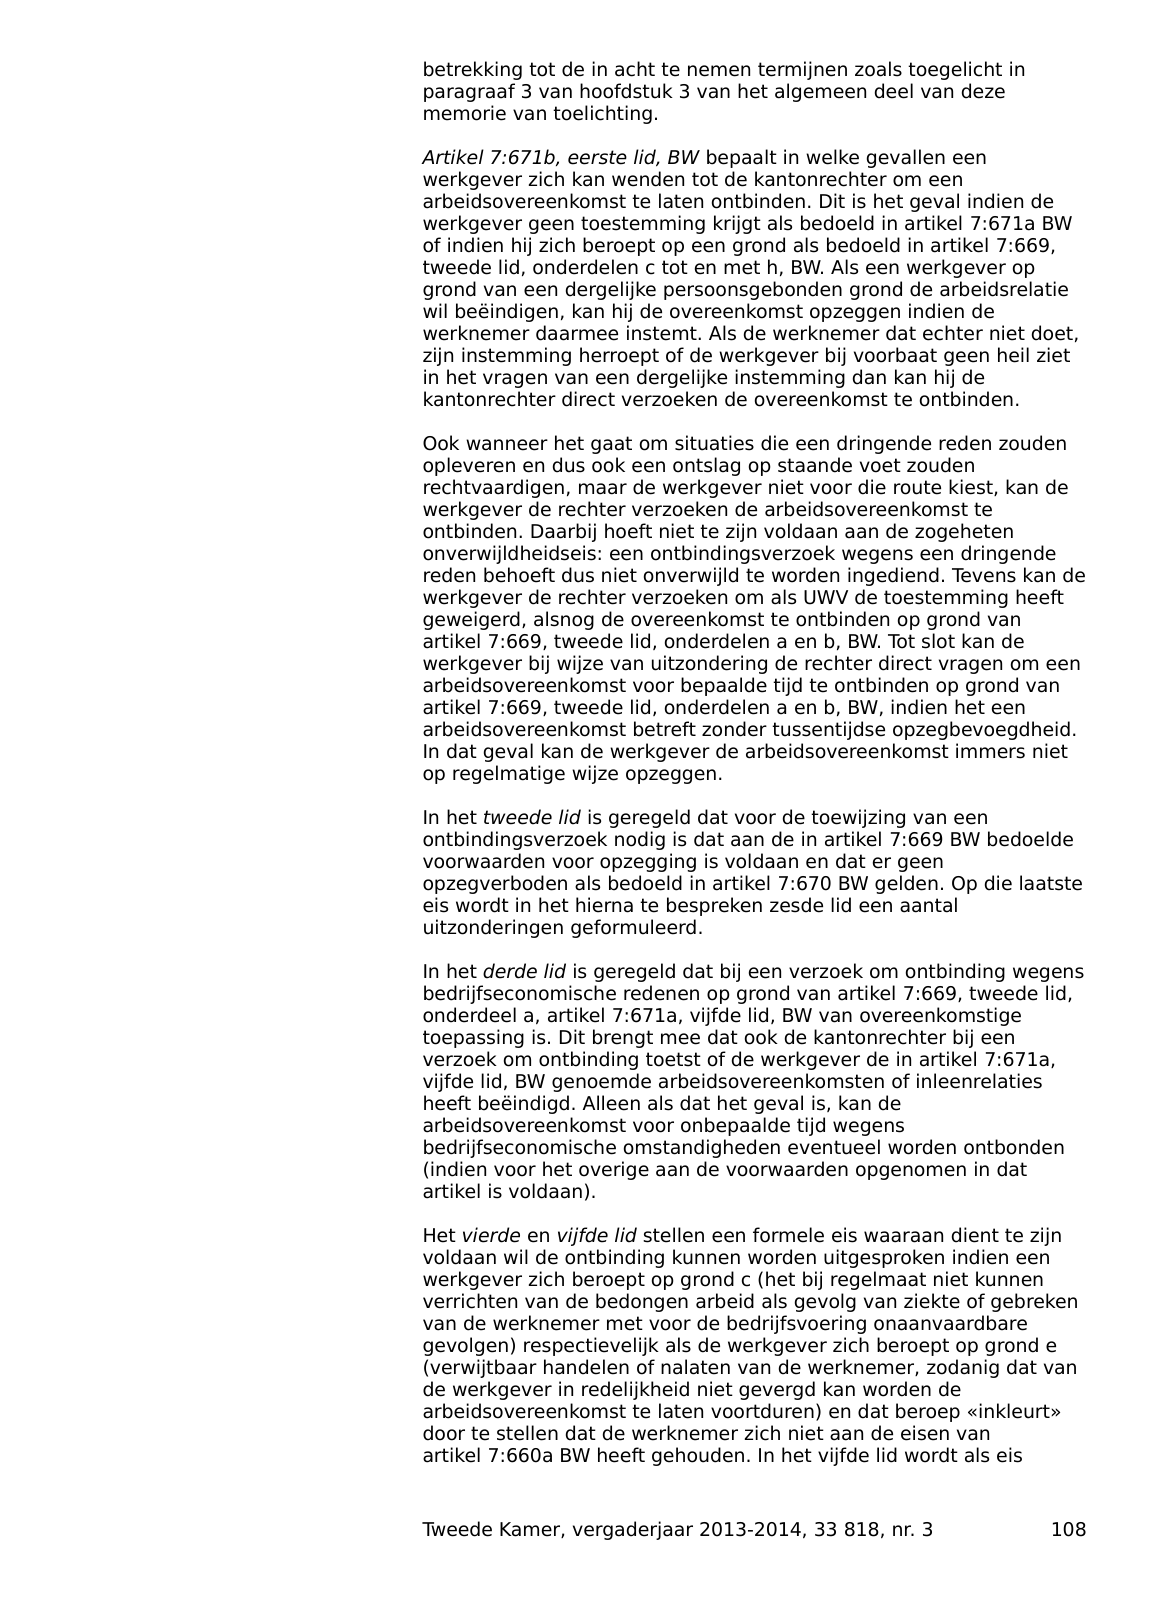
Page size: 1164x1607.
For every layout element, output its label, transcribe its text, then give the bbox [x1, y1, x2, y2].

text In het derde lid is geregeld dat bij een verzoek om ontbinding wegens bedrijfseconomische redenen op grond van artikel 7:669, tweede lid, onderdeel a, artikel 7:671a, vijfde lid, BW van overeenkomstige toepassing is. Dit brengt mee dat ook de kantonrechter bij een verzoek om ontbinding toetst of de werkgever de in artikel 7:671a, vijfde lid, BW genoemde arbeidsovereenkomsten of inleenrelaties heeft beëindigd. Alleen als dat het geval is, kan de arbeidsovereenkomst voor onbepaalde tijd wegens bedrijfseconomische omstandigheden eventueel worden ontbonden (indien voor het overige aan de voorwaarden opgenomen in dat artikel is voldaan). [422, 961, 1087, 1203]
text betrekking tot de in acht te nemen termijnen zoals toegelicht in paragraaf 3 van hoofdstuk 3 van het algemeen deel van deze memorie van toelichting. [422, 59, 1087, 125]
text In het tweede lid is geregeld dat voor de toewijzing van een ontbindingsverzoek nodig is dat aan de in artikel 7:669 BW bedoelde voorwaarden voor opzegging is voldaan en dat er geen opzegverboden als bedoeld in artikel 7:670 BW gelden. Op die laatste eis wordt in het hierna te bespreken zesde lid een aantal uitzonderingen geformuleerd. [422, 807, 1087, 939]
text Artikel 7:671b, eerste lid, BW bepaalt in welke gevallen een werkgever zich kan wenden tot de kantonrechter om een arbeidsovereenkomst te laten ontbinden. Dit is het geval indien de werkgever geen toestemming krijgt als bedoeld in artikel 7:671a BW of indien hij zich beroept op een grond als bedoeld in artikel 7:669, tweede lid, onderdelen c tot en met h, BW. Als een werkgever op grond van een dergelijke persoonsgebonden grond de arbeidsrelatie wil beëindigen, kan hij de overeenkomst opzeggen indien de werknemer daarmee instemt. Als de werknemer dat echter niet doet, zijn instemming herroept of de werkgever bij voorbaat geen heil ziet in het vragen van een dergelijke instemming dan kan hij de kantonrechter direct verzoeken de overeenkomst te ontbinden. [422, 147, 1087, 411]
text Ook wanneer het gaat om situaties die een dringende reden zouden opleveren en dus ook een ontslag op staande voet zouden rechtvaardigen, maar de werkgever niet voor die route kiest, kan de werkgever de rechter verzoeken de arbeidsovereenkomst te ontbinden. Daarbij hoeft niet te zijn voldaan aan de zogeheten onverwijldheidseis: een ontbindingsverzoek wegens een dringende reden behoeft dus niet onverwijld te worden ingediend. Tevens kan de werkgever de rechter verzoeken om als UWV de toestemming heeft geweigerd, alsnog de overeenkomst te ontbinden op grond van artikel 7:669, tweede lid, onderdelen a en b, BW. Tot slot kan de werkgever bij wijze van uitzondering de rechter direct vragen om een arbeidsovereenkomst voor bepaalde tijd te ontbinden op grond van artikel 7:669, tweede lid, onderdelen a en b, BW, indien het een arbeidsovereenkomst betreft zonder tussentijdse opzegbevoegdheid. In dat geval kan de werkgever de arbeidsovereenkomst immers niet op regelmatige wijze opzeggen. [422, 433, 1087, 785]
text Het vierde en vijfde lid stellen een formele eis waaraan dient te zijn voldaan wil de ontbinding kunnen worden uitgesproken indien een werkgever zich beroept op grond c (het bij regelmaat niet kunnen verrichten van de bedongen arbeid als gevolg van ziekte of gebreken van de werknemer met voor de bedrijfsvoering onaanvaardbare gevolgen) respectievelijk als de werkgever zich beroept op grond e (verwijtbaar handelen of nalaten van de werknemer, zodanig dat van de werkgever in redelijkheid niet gevergd kan worden de arbeidsovereenkomst te laten voortduren) en dat beroep «inkleurt» door te stellen dat de werknemer zich niet aan de eisen van artikel 7:660a BW heeft gehouden. In het vijfde lid wordt als eis [422, 1225, 1087, 1467]
